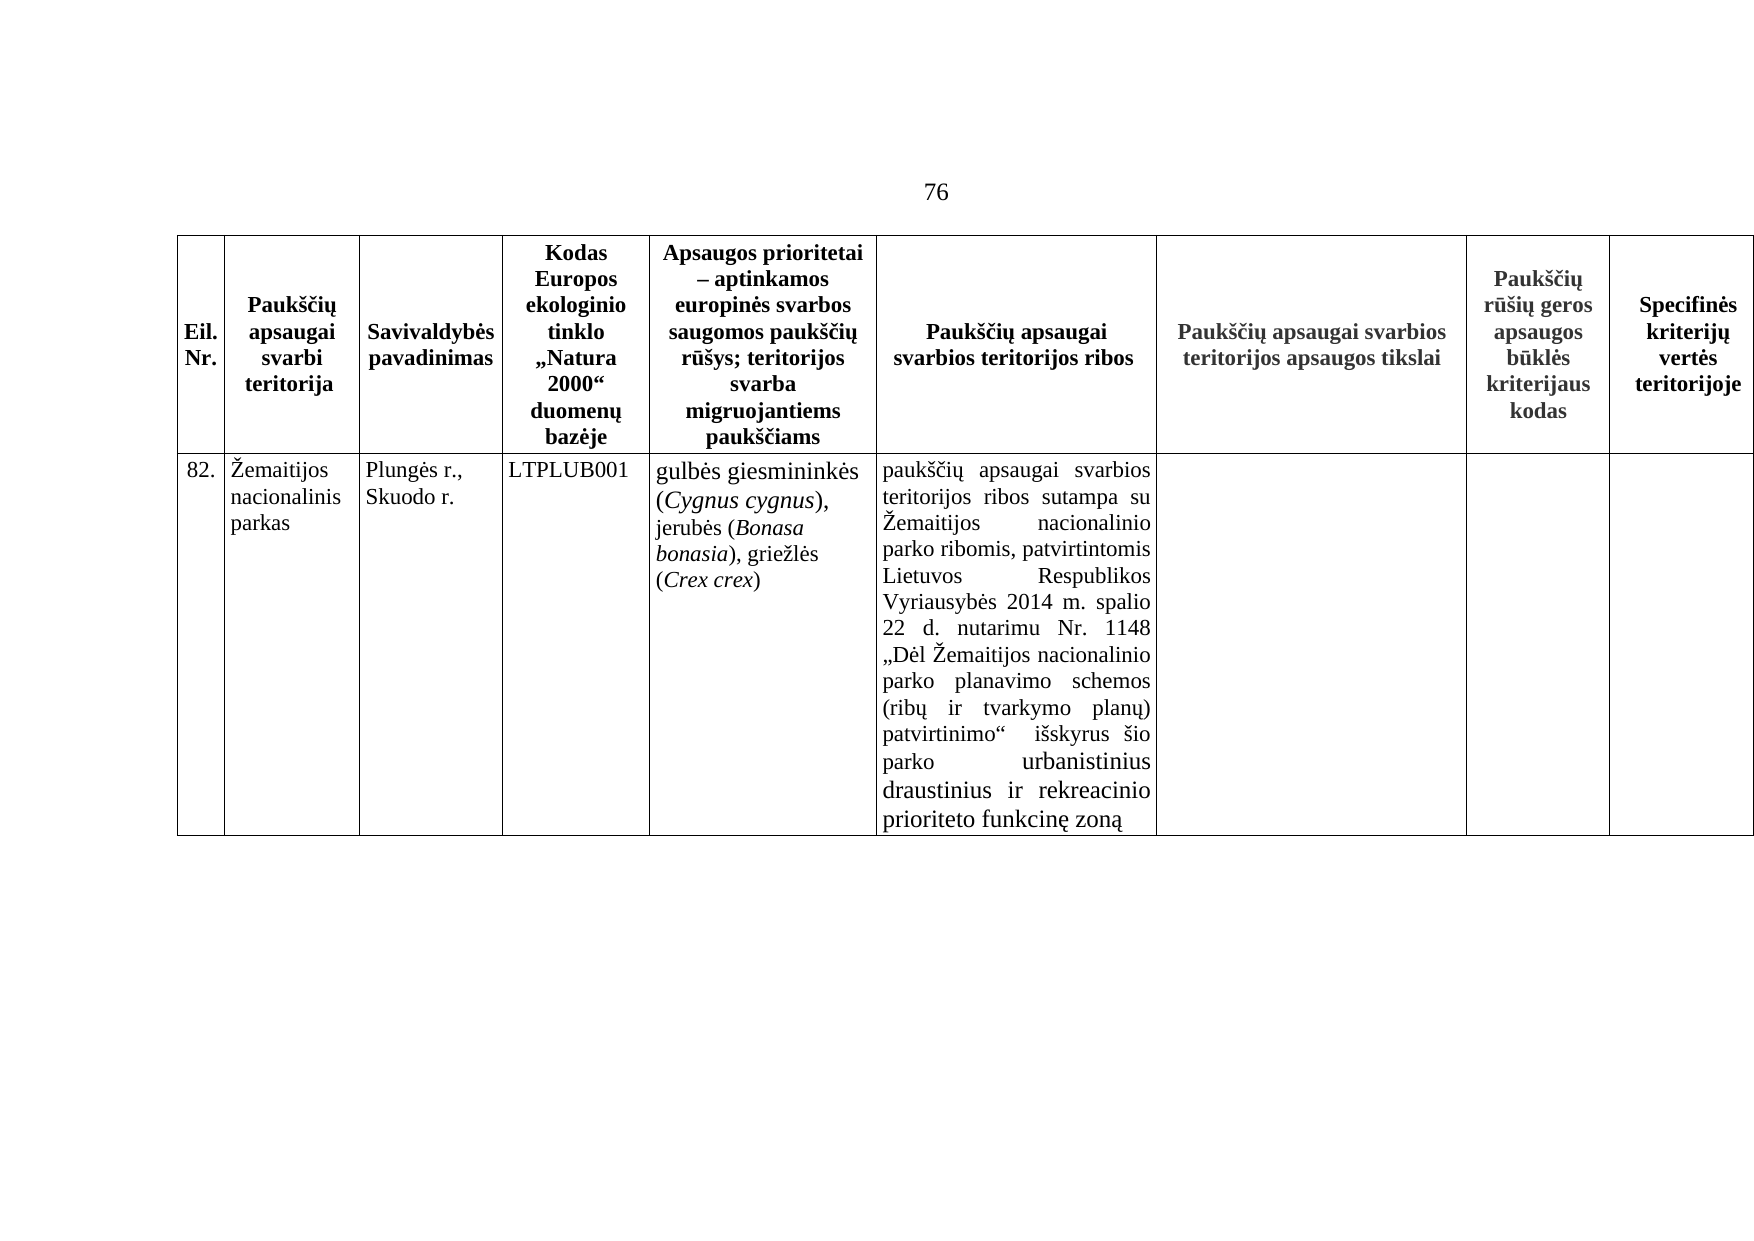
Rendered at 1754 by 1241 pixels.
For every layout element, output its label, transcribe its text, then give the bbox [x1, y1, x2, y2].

table_header Paukščių apsaugai svarbi teritorija [225, 236, 359, 452]
table_cell gulbės giesmininkės (Cygnus cygnus), jerubės (Bonasa bonasia), griežlės (Crex crex) [650, 454, 876, 835]
table_cell Žemaitijos nacionalinis parkas [225, 454, 359, 835]
table_header Specifinės kriterijų vertės teritorijoje [1610, 236, 1753, 452]
table_header Paukščių apsaugai svarbios teritorijos ribos [877, 236, 1156, 452]
table_header Eil. Nr. [178, 236, 224, 452]
table_cell paukščių apsaugai svarbios teritorijos ribos sutampa su Žemaitijos nacionalinio parko ribomis, patvirtintomis Lietuvos Respublikos Vyriausybės 2014 m. spalio 22 d. nutarimu Nr. 1148 „Dėl Žemaitijos nacionalinio parko planavimo schemos (ribų ir tvarkymo planų) patvirtinimo“ išskyrus šio parko urbanistinius draustinius ir rekreacinio prioriteto funkcinę zoną [877, 454, 1156, 835]
table_cell [1610, 454, 1753, 835]
table_header Paukščių apsaugai svarbios teritorijos apsaugos tikslai [1157, 236, 1466, 452]
table_header Apsaugos prioritetai – aptinkamos europinės svarbos saugomos paukščių rūšys; teritorijos svarba migruojantiems paukščiams [650, 236, 876, 452]
table_header Paukščių rūšių geros apsaugos būklės kriterijaus kodas [1467, 236, 1609, 452]
table_cell 82. [178, 454, 224, 835]
table_cell [1157, 454, 1466, 835]
table_header Kodas Europos ekologinio tinklo „Natura 2000“ duomenų bazėje [503, 236, 649, 452]
table_cell LTPLUB001 [503, 454, 649, 835]
table_cell [1467, 454, 1609, 835]
table_header Savivaldybės pavadinimas [360, 236, 502, 452]
table_cell Plungės r., Skuodo r. [360, 454, 502, 835]
